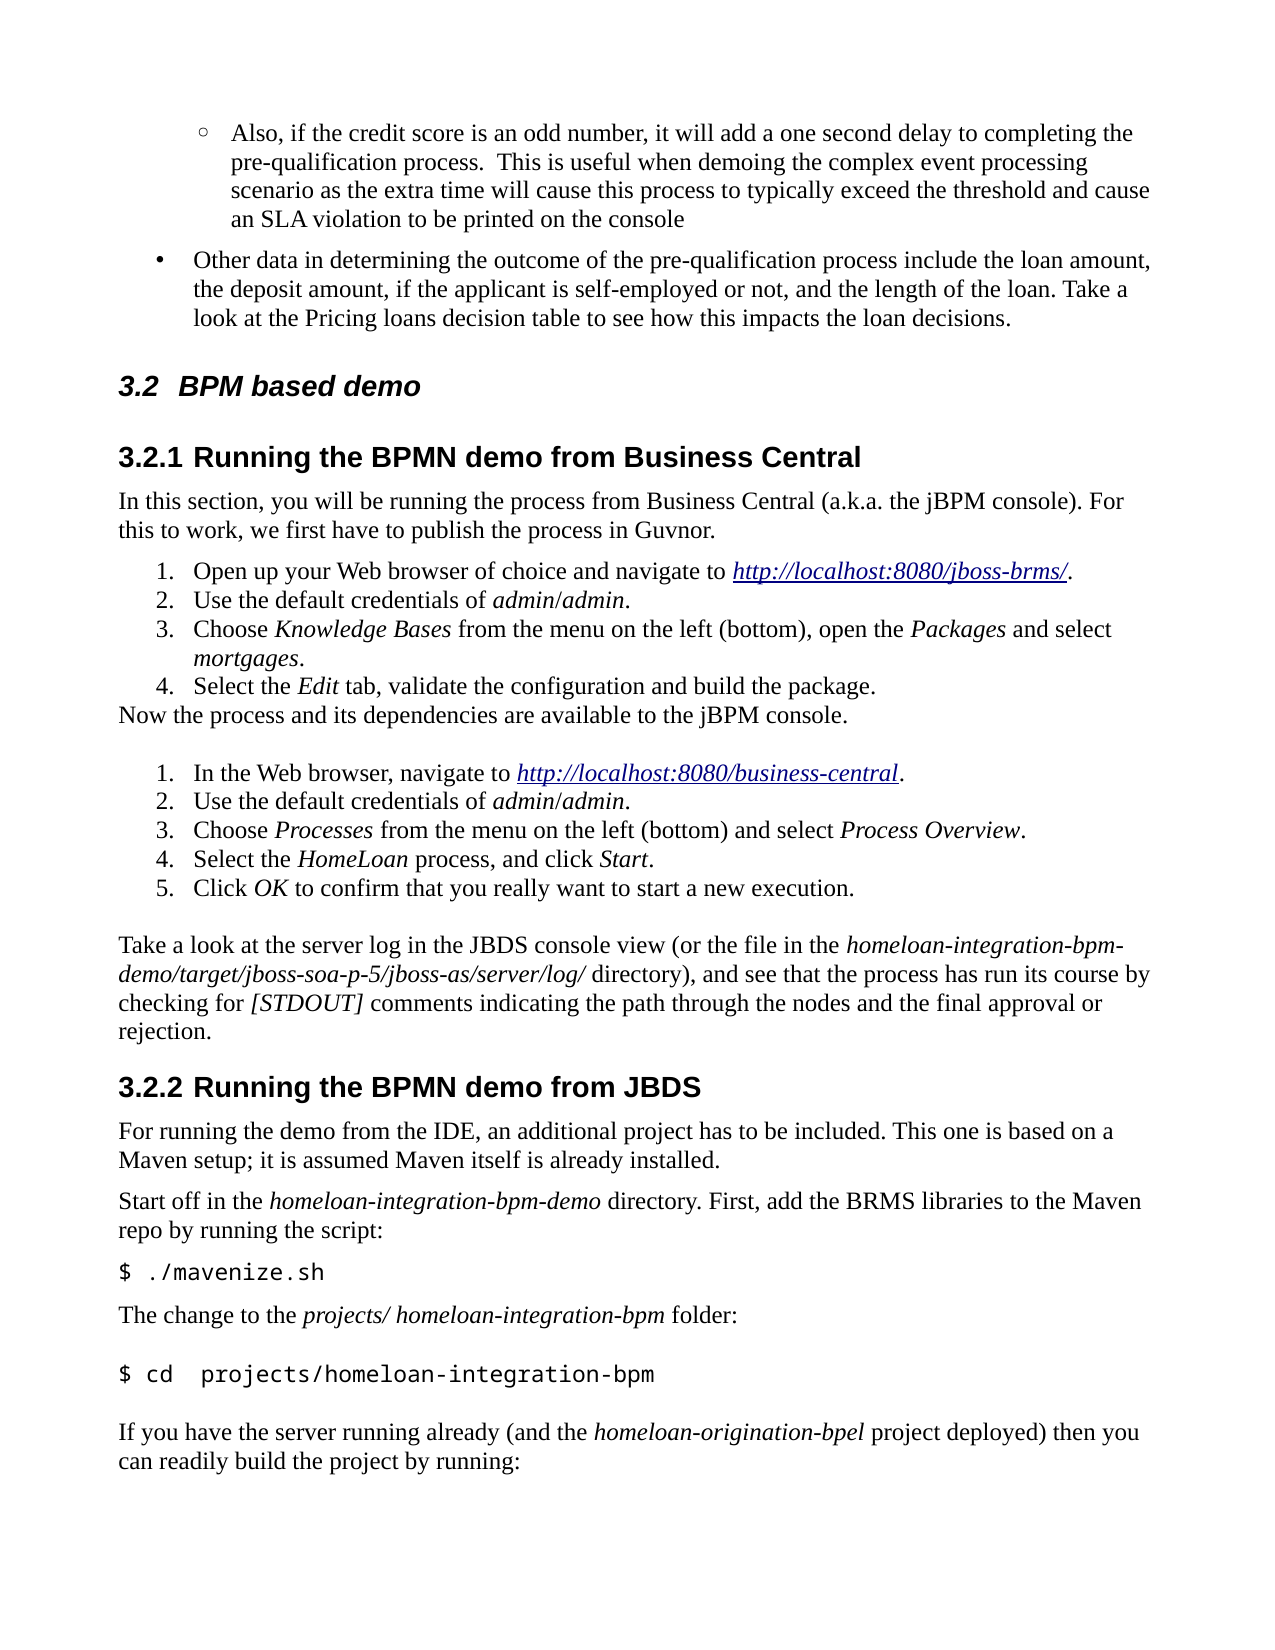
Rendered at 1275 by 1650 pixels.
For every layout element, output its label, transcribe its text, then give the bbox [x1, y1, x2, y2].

list Other data in determining the outcome of the pre-qualification process include the loan amount, the deposit amount, if the applicant is self-employed or not, and the length of the loan. Take a look at the Pricing loans decision table to see how this impacts the loan decisions. [156, 246, 1157, 332]
text For running the demo from the IDE, an additional project has to be included. This one is based on a Maven setup; it is assumed Maven itself is already installed. [118, 1116, 1157, 1174]
list Also, if the credit score is an odd number, it will add a one second delay to completing the pre-qualification process. This is useful when demoing the complex event processing scenario as the extra time will cause this process to typically exceed the threshold and cause an SLA violation to be printed on the console [193, 118, 1157, 233]
list Use the default credentials of admin/admin. [156, 786, 1157, 815]
text $ cd projects/homeloan-integration-bpm [118, 1357, 1157, 1389]
list Click OK to confirm that you really want to start a new execution. [156, 873, 1157, 901]
text Now the process and its dependencies are available to the jBPM console. [118, 700, 1157, 729]
list Choose Processes from the menu on the left (bottom) and select Process Overview. [156, 815, 1157, 844]
text Take a look at the server log in the JBDS console view (or the file in the homeloan-integration-bpm-demo/target/jboss-soa-p-5/jboss-as/server/log/ directory), and see that the process has run its course by checking for [STDOUT] comments indicating the path through the nodes and the final approval or rejection. [118, 930, 1157, 1045]
text Start off in the homeloan-integration-bpm-demo directory. First, add the BRMS libraries to the Maven repo by running the script: [118, 1186, 1157, 1244]
text $ ./mavenize.sh [118, 1256, 1157, 1287]
subtitle BPM based demo [118, 369, 1157, 403]
list Use the default credentials of admin/admin. [156, 585, 1157, 614]
text If you have the server running already (and the homeloan-origination-bpel project deployed) then you can readily build the project by running: [118, 1417, 1157, 1475]
list Choose Knowledge Bases from the menu on the left (bottom), open the Packages and select mortgages. [156, 614, 1157, 671]
subtitle Running the BPMN demo from JBDS [118, 1070, 1157, 1104]
text In this section, you will be running the process from Business Central (a.k.a. the jBPM console). For this to work, we first have to publish the process in Guvnor. [118, 486, 1157, 544]
list Open up your Web browser of choice and navigate to http://localhost:8080/jboss-brms/. [156, 556, 1157, 585]
list Select the Edit tab, validate the configuration and build the package. [156, 671, 1157, 700]
text The change to the projects/ homeloan-integration-bpm folder: [118, 1300, 1157, 1329]
subtitle Running the BPMN demo from Business Central [118, 440, 1157, 474]
list Select the HomeLoan process, and click Start. [156, 844, 1157, 873]
list In the Web browser, navigate to http://localhost:8080/business-central. [156, 758, 1157, 786]
